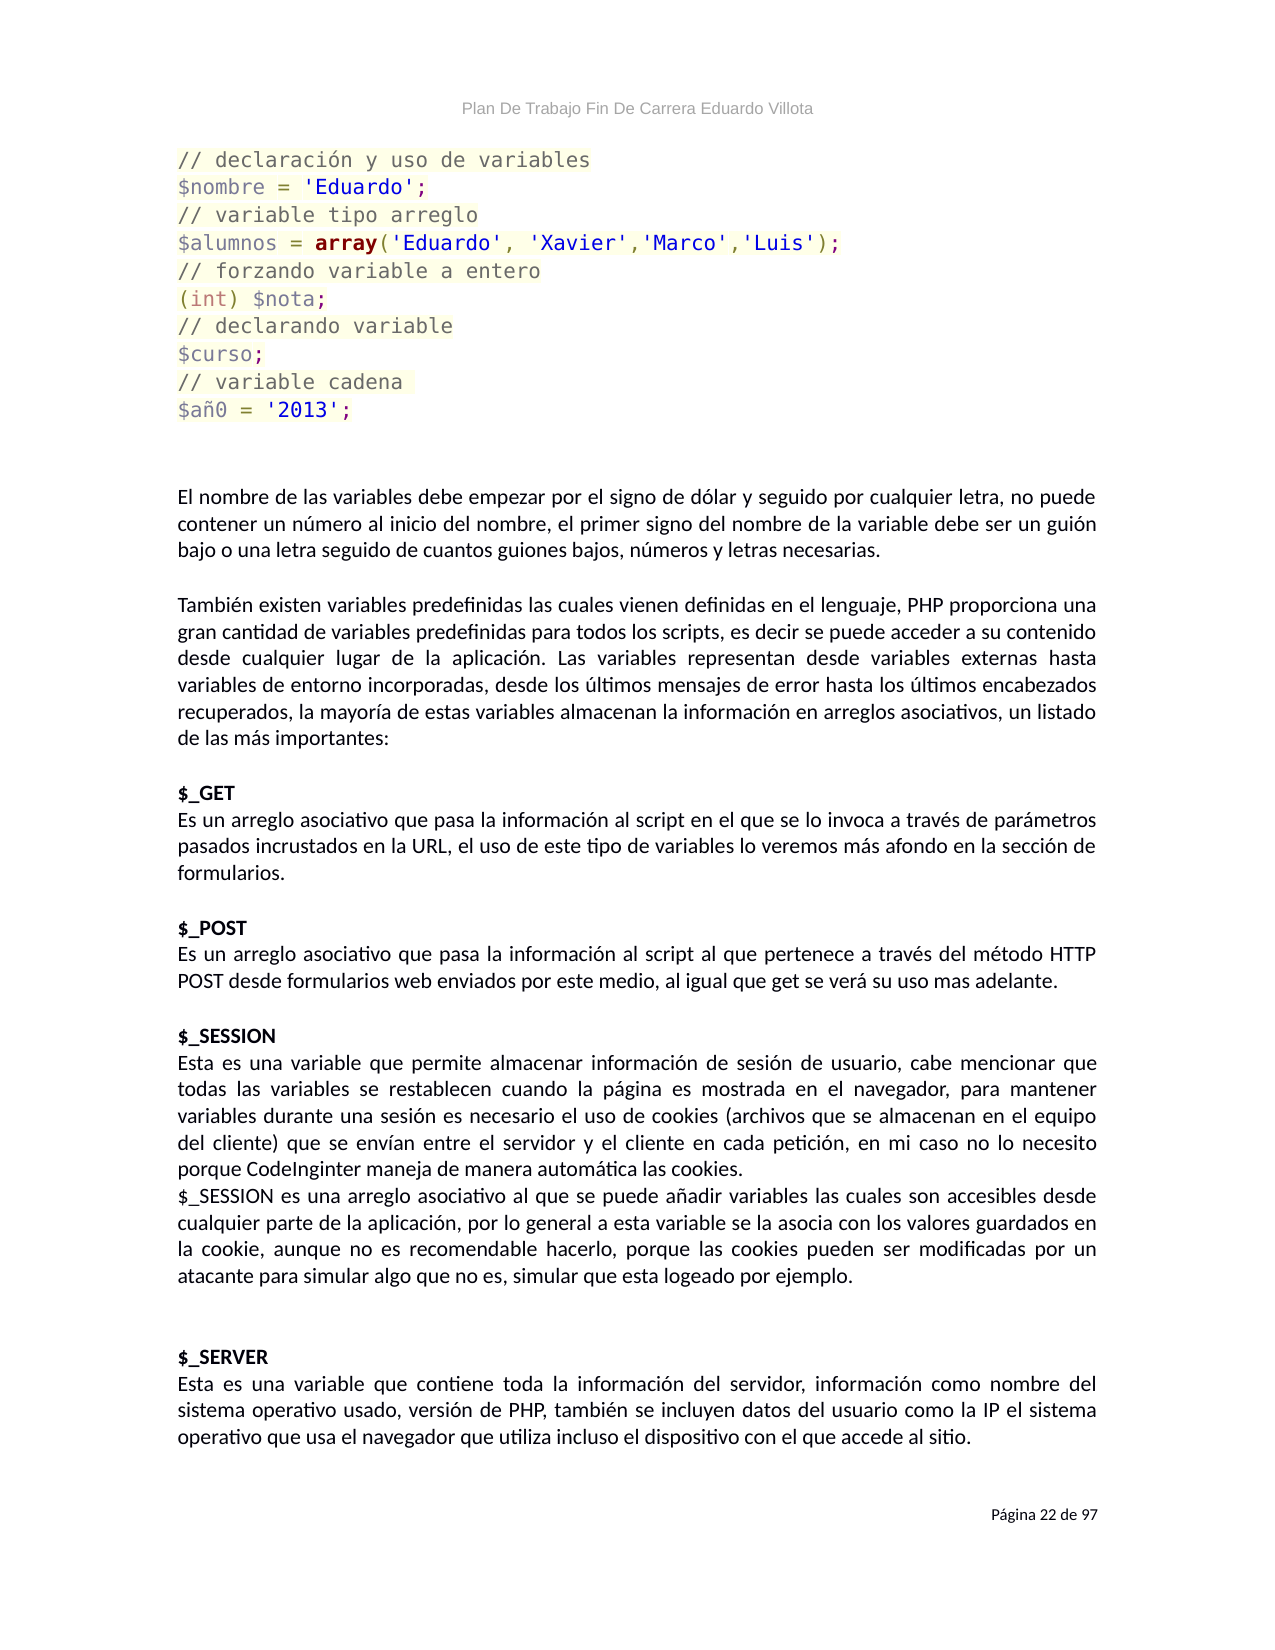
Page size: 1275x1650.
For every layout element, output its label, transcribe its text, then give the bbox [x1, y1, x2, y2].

text // declaración y uso de variables [177, 148, 1098, 172]
text (int) $nota; [177, 287, 1098, 311]
text Es un arreglo asociativo que pasa la información al script en el que se lo invoca a través de parámetros pasados incrustados en la URL, el uso de este tipo de variables lo veremos más afondo en la sección de formularios. [177, 806, 1098, 886]
text $alumnos = array('Eduardo', 'Xavier','Marco','Luis'); [177, 231, 1098, 255]
text $_SESSION es una arreglo asociativo al que se puede añadir variables las cuales son accesibles desde cualquier parte de la aplicación, por lo general a esta variable se la asocia con los valores guardados en la cookie, aunque no es recomendable hacerlo, porque las cookies pueden ser modificadas por un atacante para simular algo que no es, simular que esta logeado por ejemplo. [177, 1182, 1098, 1289]
text $añ0 = '2013'; [177, 398, 1098, 422]
text // variable tipo arreglo [177, 203, 1098, 227]
text Es un arreglo asociativo que pasa la información al script al que pertenece a través del método HTTP POST desde formularios web enviados por este medio, al igual que get se verá su uso mas adelante. [177, 941, 1098, 994]
text $curso; [177, 342, 1098, 367]
text $_SERVER [177, 1343, 1098, 1370]
text // forzando variable a entero [177, 259, 1098, 283]
text $_POST [177, 914, 1098, 941]
text $nombre = 'Eduardo'; [177, 175, 1098, 200]
text // declarando variable [177, 314, 1098, 339]
text El nombre de las variables debe empezar por el signo de dólar y seguido por cualquier letra, no puede contener un número al inicio del nombre, el primer signo del nombre de la variable debe ser un guión bajo o una letra seguido de cuantos guiones bajos, números y letras necesarias. [177, 483, 1098, 563]
text Esta es una variable que permite almacenar información de sesión de usuario, cabe mencionar que todas las variables se restablecen cuando la página es mostrada en el navegador, para mantener variables durante una sesión es necesario el uso de cookies (archivos que se almacenan en el equipo del cliente) que se envían entre el servidor y el cliente en cada petición, en mi caso no lo necesito porque CodeInginter maneja de manera automática las cookies. [177, 1049, 1098, 1182]
text Esta es una variable que contiene toda la información del servidor, información como nombre del sistema operativo usado, versión de PHP, también se incluyen datos del usuario como la IP el sistema operativo que usa el navegador que utiliza incluso el dispositivo con el que accede al sitio. [177, 1370, 1098, 1450]
text $_GET [177, 779, 1098, 806]
text // variable cadena [177, 370, 1098, 394]
text $_SESSION [177, 1022, 1098, 1049]
text También existen variables predefinidas las cuales vienen definidas en el lenguaje, PHP proporciona una gran cantidad de variables predefinidas para todos los scripts, es decir se puede acceder a su contenido desde cualquier lugar de la aplicación. Las variables representan desde variables externas hasta variables de entorno incorporadas, desde los últimos mensajes de error hasta los últimos encabezados recuperados, la mayoría de estas variables almacenan la información en arreglos asociativos, un listado de las más importantes: [177, 591, 1098, 751]
